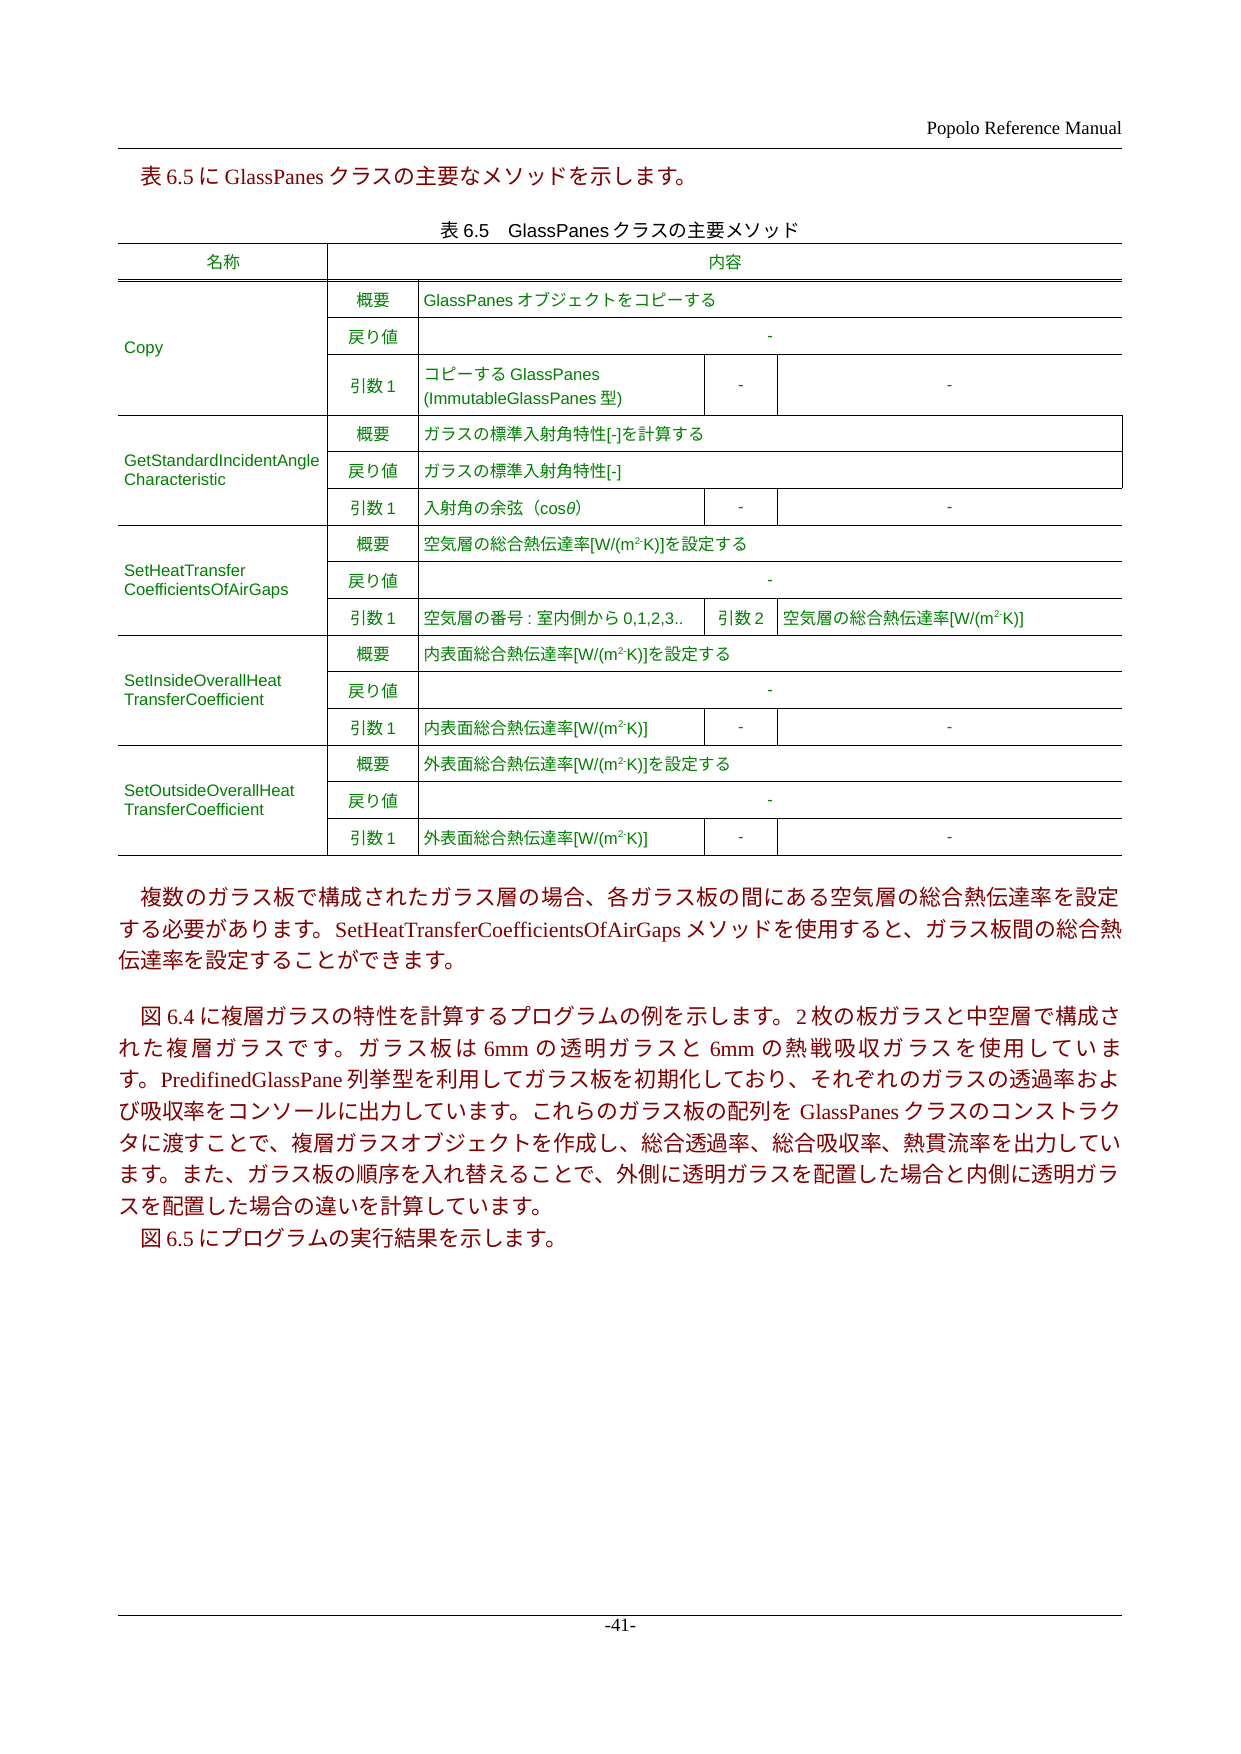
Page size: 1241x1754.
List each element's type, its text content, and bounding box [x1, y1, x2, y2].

table_cell 引数1 [328, 709, 418, 744]
table_cell - [705, 355, 777, 414]
table_header 内容 [328, 244, 1122, 279]
text 表6.5にGlassPanesクラスの主要なメソッドを示します。 [118, 159, 1122, 191]
table_cell - [419, 318, 1122, 354]
table_cell GlassPanesオブジェクトをコピーする [419, 282, 1122, 317]
text 複数のガラス板で構成されたガラス層の場合、各ガラス板の間にある空気層の総合熱伝達率を設定する必要があります。SetHeatTransferCoefficientsOfAirGapsメソッドを使用すると、ガラス板間の総合熱伝達率を設定することができます。 [118, 880, 1122, 975]
table_cell - [778, 819, 1122, 854]
table_cell 戻り値 [328, 562, 418, 598]
table_cell - [419, 782, 1122, 818]
table_header 名称 [118, 244, 327, 279]
table_cell 概要 [328, 746, 418, 781]
table_cell 内表面総合熱伝達率[W/(m2-K)] [419, 709, 704, 744]
table_cell 戻り値 [328, 452, 418, 488]
table_cell 引数1 [328, 489, 418, 524]
table_cell - [705, 819, 777, 854]
table_cell 外表面総合熱伝達率[W/(m2-K)]を設定する [419, 746, 1122, 781]
table_cell - [705, 489, 777, 524]
table_cell SetInsideOverallHeat TransferCoefficient [118, 636, 327, 744]
table_cell - [778, 355, 1122, 414]
table_cell 戻り値 [328, 782, 418, 818]
table_cell SetHeatTransfer CoefficientsOfAirGaps [118, 526, 327, 634]
table_cell 引数1 [328, 599, 418, 634]
table_cell ガラスの標準入射角特性[-]を計算する [419, 416, 1122, 451]
table_cell 空気層の総合熱伝達率[W/(m2-K)]を設定する [419, 526, 1122, 561]
table_cell 概要 [328, 416, 418, 451]
table_cell コピーするGlassPanes (ImmutableGlassPanes型) [419, 355, 704, 414]
table_cell GetStandardIncidentAngle Characteristic [118, 416, 327, 524]
table_cell SetOutsideOverallHeat TransferCoefficient [118, 746, 327, 854]
table_cell 概要 [328, 282, 418, 317]
table_cell - [705, 709, 777, 744]
table_cell 概要 [328, 636, 418, 671]
text 図6.4に複層ガラスの特性を計算するプログラムの例を示します。2枚の板ガラスと中空層で構成された複層ガラスです。ガラス板は6mmの透明ガラスと6mmの熱戦吸収ガラスを使用しています。PredifinedGlassPane列挙型を利用してガラス板を初期化しており、それぞれのガラスの透過率および吸収率をコンソールに出力しています。これらのガラス板の配列をGlassPanesクラスのコンストラクタに渡すことで、複層ガラスオブジェクトを作成し、総合透過率、総合吸収率、熱貫流率を出力しています。また、ガラス板の順序を入れ替えることで、外側に透明ガラスを配置した場合と内側に透明ガラスを配置した場合の違いを計算しています。 [118, 999, 1122, 1221]
table_cell ガラスの標準入射角特性[-] [419, 452, 1122, 488]
table_cell 引数1 [328, 355, 418, 414]
text 表6.5 GlassPanesクラスの主要メソッド [118, 215, 1122, 242]
table_cell 戻り値 [328, 318, 418, 354]
table_cell 引数2 [705, 599, 777, 634]
table_cell Copy [118, 282, 327, 414]
table_cell 内表面総合熱伝達率[W/(m2-K)]を設定する [419, 636, 1122, 671]
table_cell 空気層の総合熱伝達率[W/(m2-K)] [778, 599, 1122, 634]
table_cell 戻り値 [328, 672, 418, 708]
table_cell 引数1 [328, 819, 418, 854]
text 図6.5にプログラムの実行結果を示します。 [118, 1221, 1122, 1252]
table_cell 入射角の余弦（cosθ） [419, 489, 704, 524]
table_cell - [778, 489, 1122, 524]
table_cell - [419, 562, 1122, 598]
table_cell 外表面総合熱伝達率[W/(m2-K)] [419, 819, 704, 854]
table_cell 空気層の番号 : 室内側から0,1,2,3.. [419, 599, 704, 634]
table_cell - [419, 672, 1122, 708]
table_cell - [778, 709, 1122, 744]
table_cell 概要 [328, 526, 418, 561]
